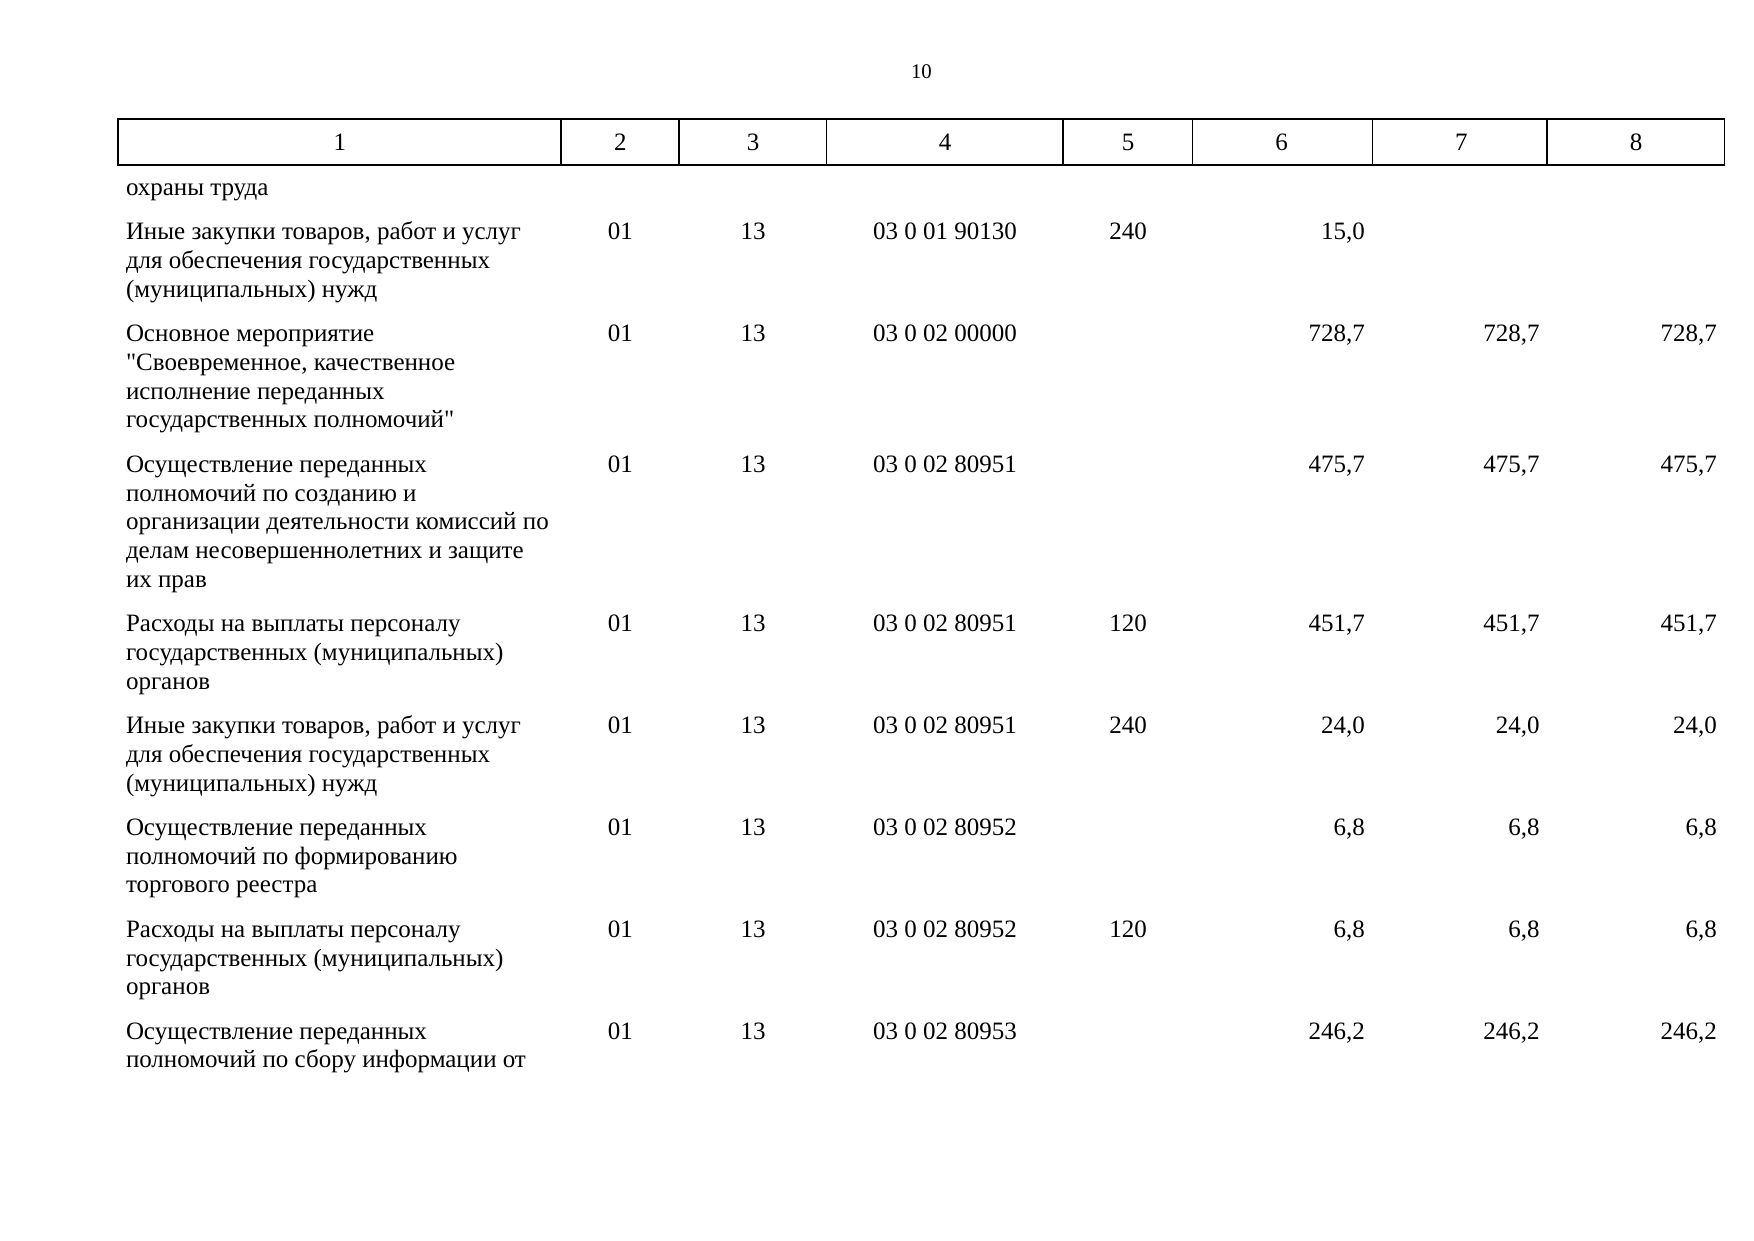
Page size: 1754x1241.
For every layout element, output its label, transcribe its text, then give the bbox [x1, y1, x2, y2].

table_cell 728,7 [1193, 310, 1372, 441]
table_cell 246,2 [1372, 1008, 1547, 1081]
table_cell [1547, 166, 1724, 208]
table_header 8 [1555, 128, 1716, 156]
table_cell [679, 166, 827, 208]
table_cell [1063, 166, 1193, 208]
table_cell 03 0 02 80953 [827, 1008, 1063, 1081]
table_cell 13 [679, 600, 827, 702]
table_cell 6,8 [1193, 804, 1372, 906]
table_cell 6,8 [1372, 804, 1547, 906]
table_header [119, 120, 560, 164]
table_header [1548, 120, 1724, 164]
table_cell [1372, 209, 1547, 310]
table_cell 6,8 [1193, 906, 1372, 1008]
table_cell 728,7 [1372, 310, 1547, 441]
table_cell Основное мероприятие "Своевременное, качественное исполнение переданных государственных полномочий" [118, 310, 561, 441]
table_cell 728,7 [1547, 310, 1724, 441]
table_cell 13 [679, 702, 827, 804]
table_cell [1372, 166, 1547, 208]
table_cell [1063, 310, 1193, 441]
table_cell 01 [561, 906, 679, 1008]
table_cell 03 0 02 80951 [827, 441, 1063, 600]
table_cell [1063, 804, 1193, 906]
table_header [1193, 120, 1372, 164]
table_cell 01 [561, 310, 679, 441]
table_cell Осуществление переданных полномочий по формированию торгового реестра [118, 804, 561, 906]
table_cell 03 0 02 00000 [827, 310, 1063, 441]
table_cell 24,0 [1193, 702, 1372, 804]
table_cell 246,2 [1193, 1008, 1372, 1081]
table_header 1 [126, 128, 553, 156]
table_cell 6,8 [1547, 906, 1724, 1008]
table_cell Осуществление переданных полномочий по созданию и организации деятельности комиссий по делам несовершеннолетних и защите их прав [118, 441, 561, 600]
table_cell 01 [561, 441, 679, 600]
table_cell 01 [561, 804, 679, 906]
table_cell 03 0 02 80951 [827, 702, 1063, 804]
table_cell 15,0 [1193, 209, 1372, 310]
table_cell 451,7 [1547, 600, 1724, 702]
table_cell 240 [1063, 209, 1193, 310]
table_cell 120 [1063, 906, 1193, 1008]
table_cell 03 0 02 80952 [827, 804, 1063, 906]
table_header [1064, 120, 1192, 164]
table_cell 24,0 [1547, 702, 1724, 804]
table_cell [561, 166, 679, 208]
table_cell 13 [679, 310, 827, 441]
table_cell Иные закупки товаров, работ и услуг для обеспечения государственных (муниципальных) нужд [118, 702, 561, 804]
table_cell 475,7 [1193, 441, 1372, 600]
table_cell 475,7 [1372, 441, 1547, 600]
table_cell 13 [679, 906, 827, 1008]
table_cell [1193, 166, 1372, 208]
table_cell 13 [679, 804, 827, 906]
table_header 7 [1380, 128, 1542, 156]
table_cell 6,8 [1547, 804, 1724, 906]
table_cell 6,8 [1372, 906, 1547, 1008]
table_cell Иные закупки товаров, работ и услуг для обеспечения государственных (муниципальных) нужд [118, 209, 561, 310]
table_cell 120 [1063, 600, 1193, 702]
table_cell Расходы на выплаты персоналу государственных (муниципальных) органов [118, 600, 561, 702]
table_cell 03 0 02 80952 [827, 906, 1063, 1008]
table_header 2 [569, 128, 671, 156]
table_cell 13 [679, 1008, 827, 1081]
table_cell 13 [679, 441, 827, 600]
table_cell 451,7 [1372, 600, 1547, 702]
table_header 4 [835, 128, 1055, 156]
table_header [680, 120, 826, 164]
table_cell Расходы на выплаты персоналу государственных (муниципальных) органов [118, 906, 561, 1008]
table_header [562, 120, 678, 164]
table_cell охраны труда [118, 166, 561, 208]
table_header [1373, 120, 1546, 164]
table_cell 01 [561, 209, 679, 310]
table_cell 13 [679, 209, 827, 310]
table_cell 01 [561, 600, 679, 702]
table_header 5 [1071, 128, 1185, 156]
table_cell 451,7 [1193, 600, 1372, 702]
table_cell 24,0 [1372, 702, 1547, 804]
table_header 6 [1201, 128, 1362, 156]
table_cell 03 0 01 90130 [827, 209, 1063, 310]
table_cell Осуществление переданных полномочий по сбору информации от [118, 1008, 561, 1081]
table_cell [1063, 441, 1193, 600]
table_header 3 [687, 128, 819, 156]
table_cell 240 [1063, 702, 1193, 804]
table_cell 01 [561, 1008, 679, 1081]
table_cell [827, 166, 1063, 208]
table_cell 475,7 [1547, 441, 1724, 600]
table_cell 03 0 02 80951 [827, 600, 1063, 702]
table_header [827, 120, 1062, 164]
table_cell [1547, 209, 1724, 310]
table_cell 246,2 [1547, 1008, 1724, 1081]
table_cell [1063, 1008, 1193, 1081]
table_cell 01 [561, 702, 679, 804]
